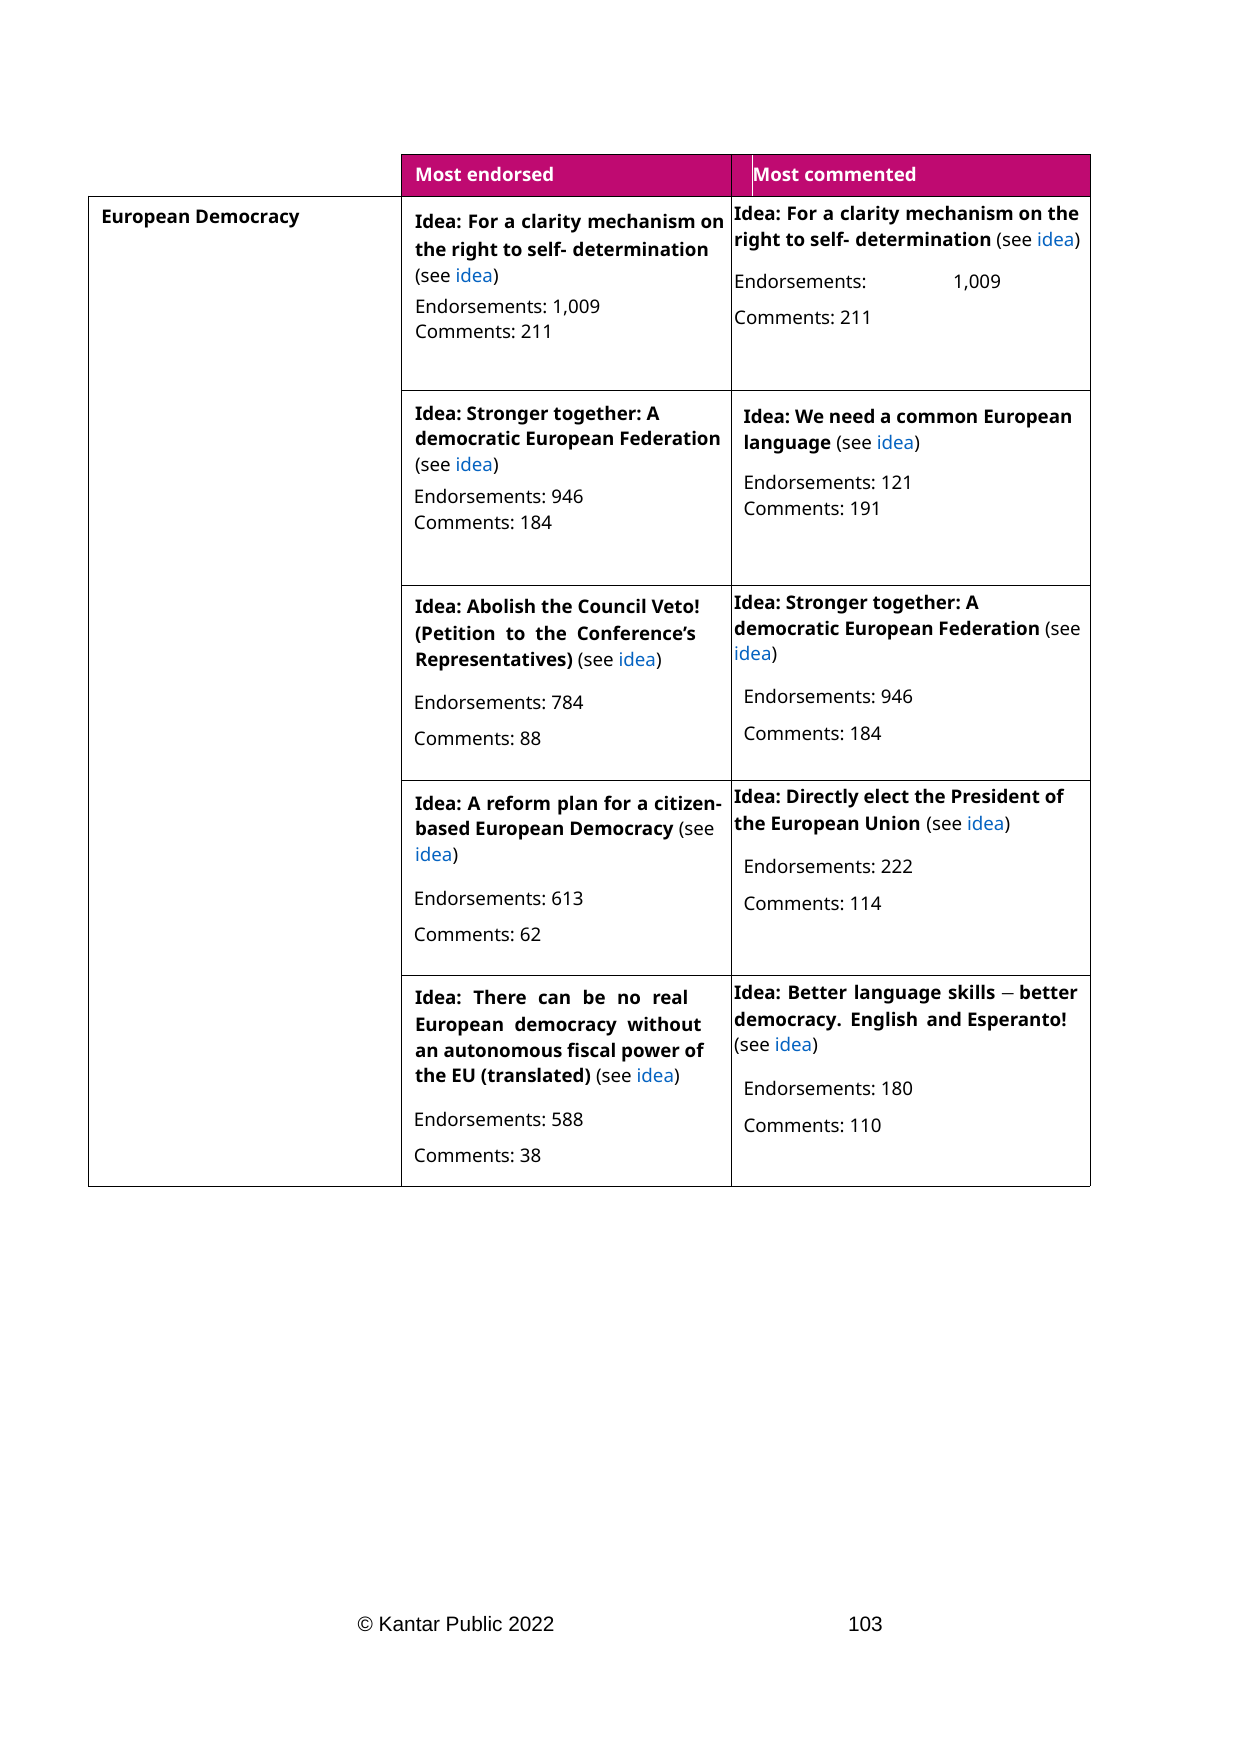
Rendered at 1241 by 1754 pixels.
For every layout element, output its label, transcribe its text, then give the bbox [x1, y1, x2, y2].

table_header [732, 155, 752, 196]
table_header [402, 155, 415, 196]
table_header [718, 155, 731, 196]
table_cell Idea: Stronger together: A democratic European Federation (see idea) Endorsements: 946 Comments: 184 [732, 586, 1090, 780]
table_cell Idea: For a clarity mechanism on the right to self- determination (see idea) Endorsements: 1,009 Comments: 211 [732, 197, 1090, 390]
table_cell Idea: There can be no real European democracy without an autonomous fiscal power of the EU (translated) (see idea) Endorsements: 588 Comments: 38 [402, 976, 731, 1186]
table_cell Idea: For a clarity mechanism on the right to self- determination (see idea) Endorsements: 1,009 Comments: 211 [402, 197, 731, 390]
table_header Most endorsed [415, 155, 718, 196]
table_cell Idea: Better language skills – better democracy. English and Esperanto! (see idea) Endorsements: 180 Comments: 110 [732, 976, 1090, 1186]
table_header [1064, 155, 1090, 196]
table_cell Idea: We need a common European language (see idea) Endorsements: 121 Comments: 191 [732, 391, 1090, 585]
table_cell Idea: Abolish the Council Veto! (Petition to the Conference’s Representatives) (see idea) Endorsements: 784 Comments: 88 [402, 586, 731, 780]
table_header [89, 154, 401, 196]
table_cell Idea: A reform plan for a citizen- based European Democracy (see idea) Endorsements: 613 Comments: 62 [402, 781, 731, 975]
table_cell European Democracy [89, 197, 401, 1186]
table_cell Idea: Directly elect the President of the European Union (see idea) Endorsements: 222 Comments: 114 [732, 781, 1090, 975]
table_header Most commented [753, 155, 1064, 196]
table_cell Idea: Stronger together: A democratic European Federation (see idea) Endorsements: 946 Comments: 184 [402, 391, 731, 585]
